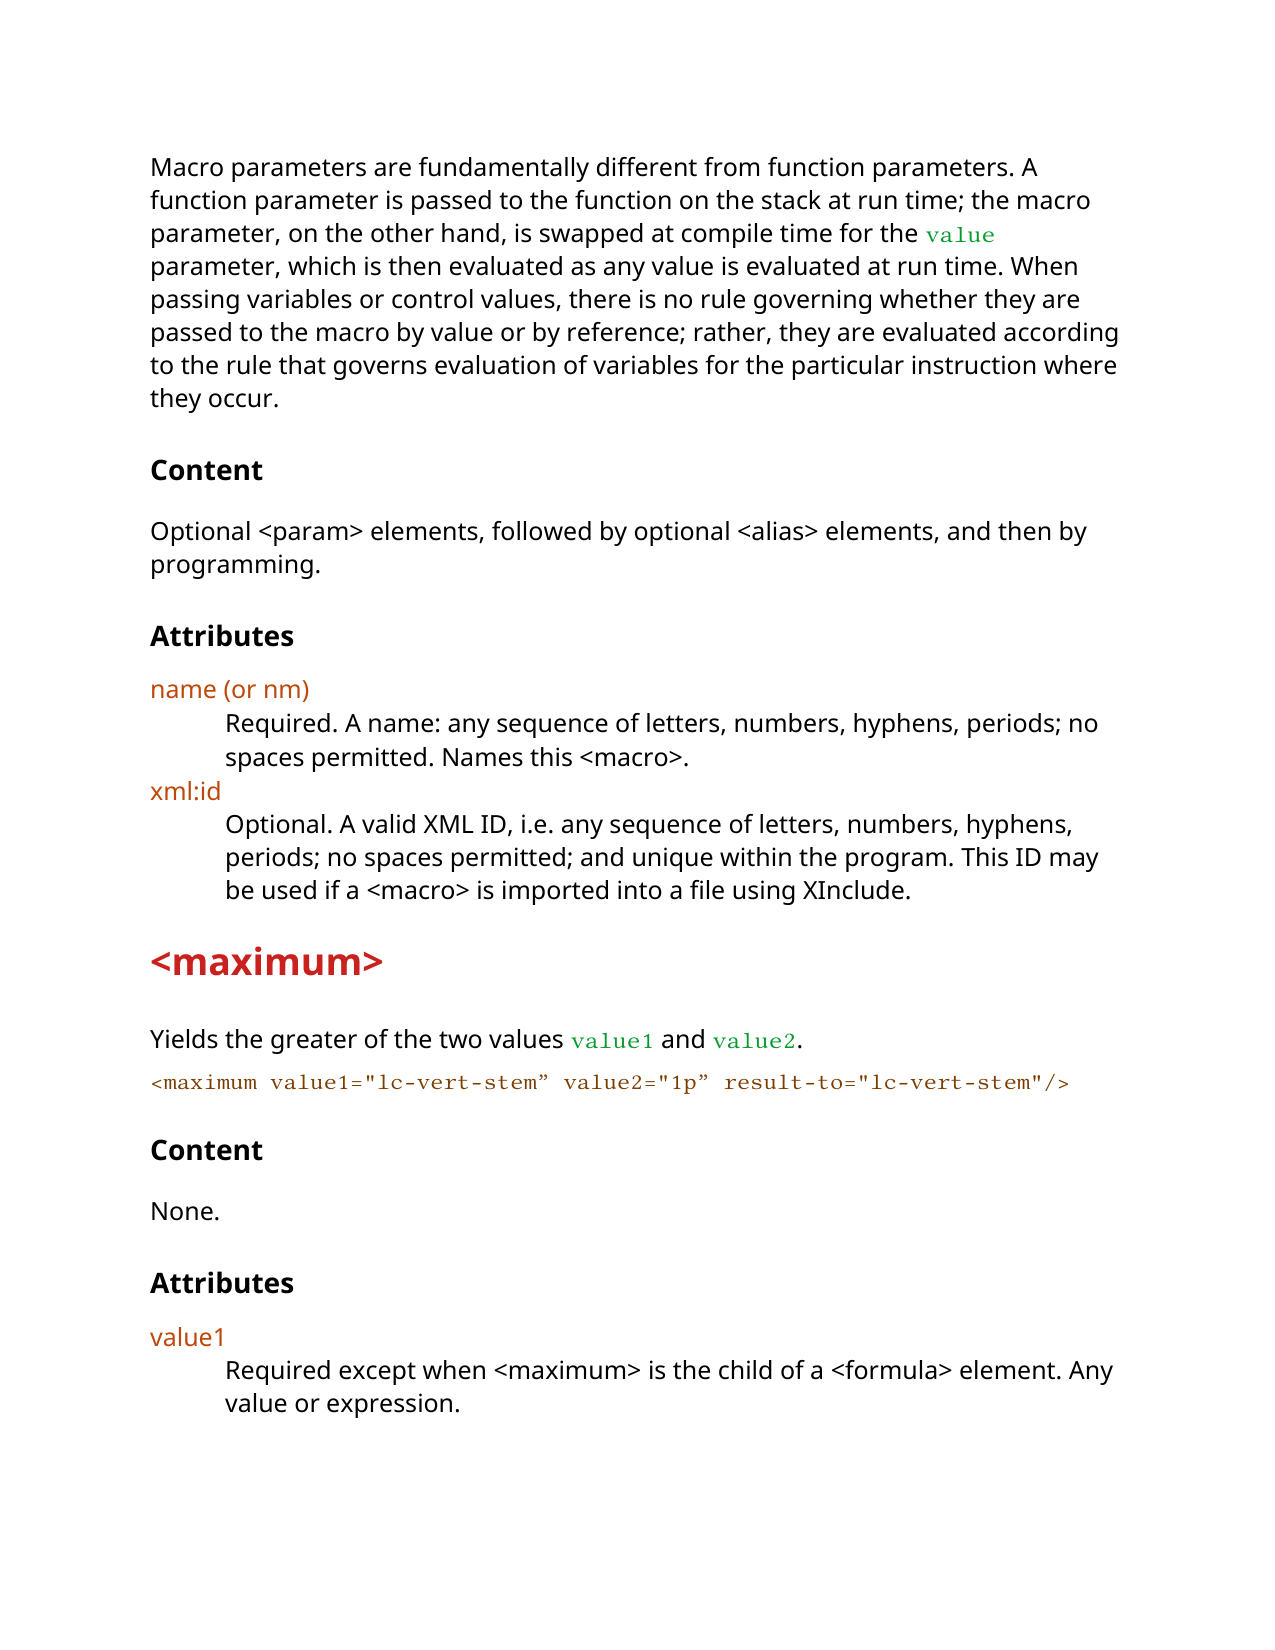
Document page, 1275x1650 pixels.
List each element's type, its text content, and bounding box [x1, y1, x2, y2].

subtitle Attributes [150, 616, 1125, 654]
subtitle Content [150, 1130, 1125, 1169]
text Required. A name: any sequence of letters, numbers, hyphens, periods; no spaces permitted. Names this <macro>. [225, 706, 1125, 774]
subtitle <maximum> [150, 935, 1125, 986]
text xml:id [150, 774, 1125, 807]
text Optional. A valid XML ID, i.e. any sequence of letters, numbers, hyphens, periods; no spaces permitted; and unique within the program. This ID may be used if a <macro> is imported into a file using XInclude. [225, 807, 1125, 906]
subtitle Attributes [150, 1263, 1125, 1302]
text value1 [150, 1320, 1125, 1353]
text name (or nm) [150, 672, 1125, 706]
text <maximum value1="lc-vert-stem” value2="1p” result-to="lc-vert-stem"/> [150, 1071, 1125, 1094]
text Macro parameters are fundamentally different from function parameters. A function parameter is passed to the function on the stack at run time; the macro parameter, on the other hand, is swapped at compile time for the value parameter, which is then evaluated as any value is evaluated at run time. When passing variables or control values, there is no rule governing whether they are passed to the macro by value or by reference; rather, they are evaluated according to the rule that governs evaluation of variables for the particular instruction where they occur. [150, 150, 1125, 414]
text Required except when <maximum> is the child of a <formula> element. Any value or expression. [225, 1353, 1125, 1419]
text None. [150, 1194, 1125, 1227]
text Yields the greater of the two values value1 and value2. [150, 1023, 1125, 1056]
text Optional <param> elements, followed by optional <alias> elements, and then by programming. [150, 514, 1125, 580]
subtitle Content [150, 450, 1125, 488]
